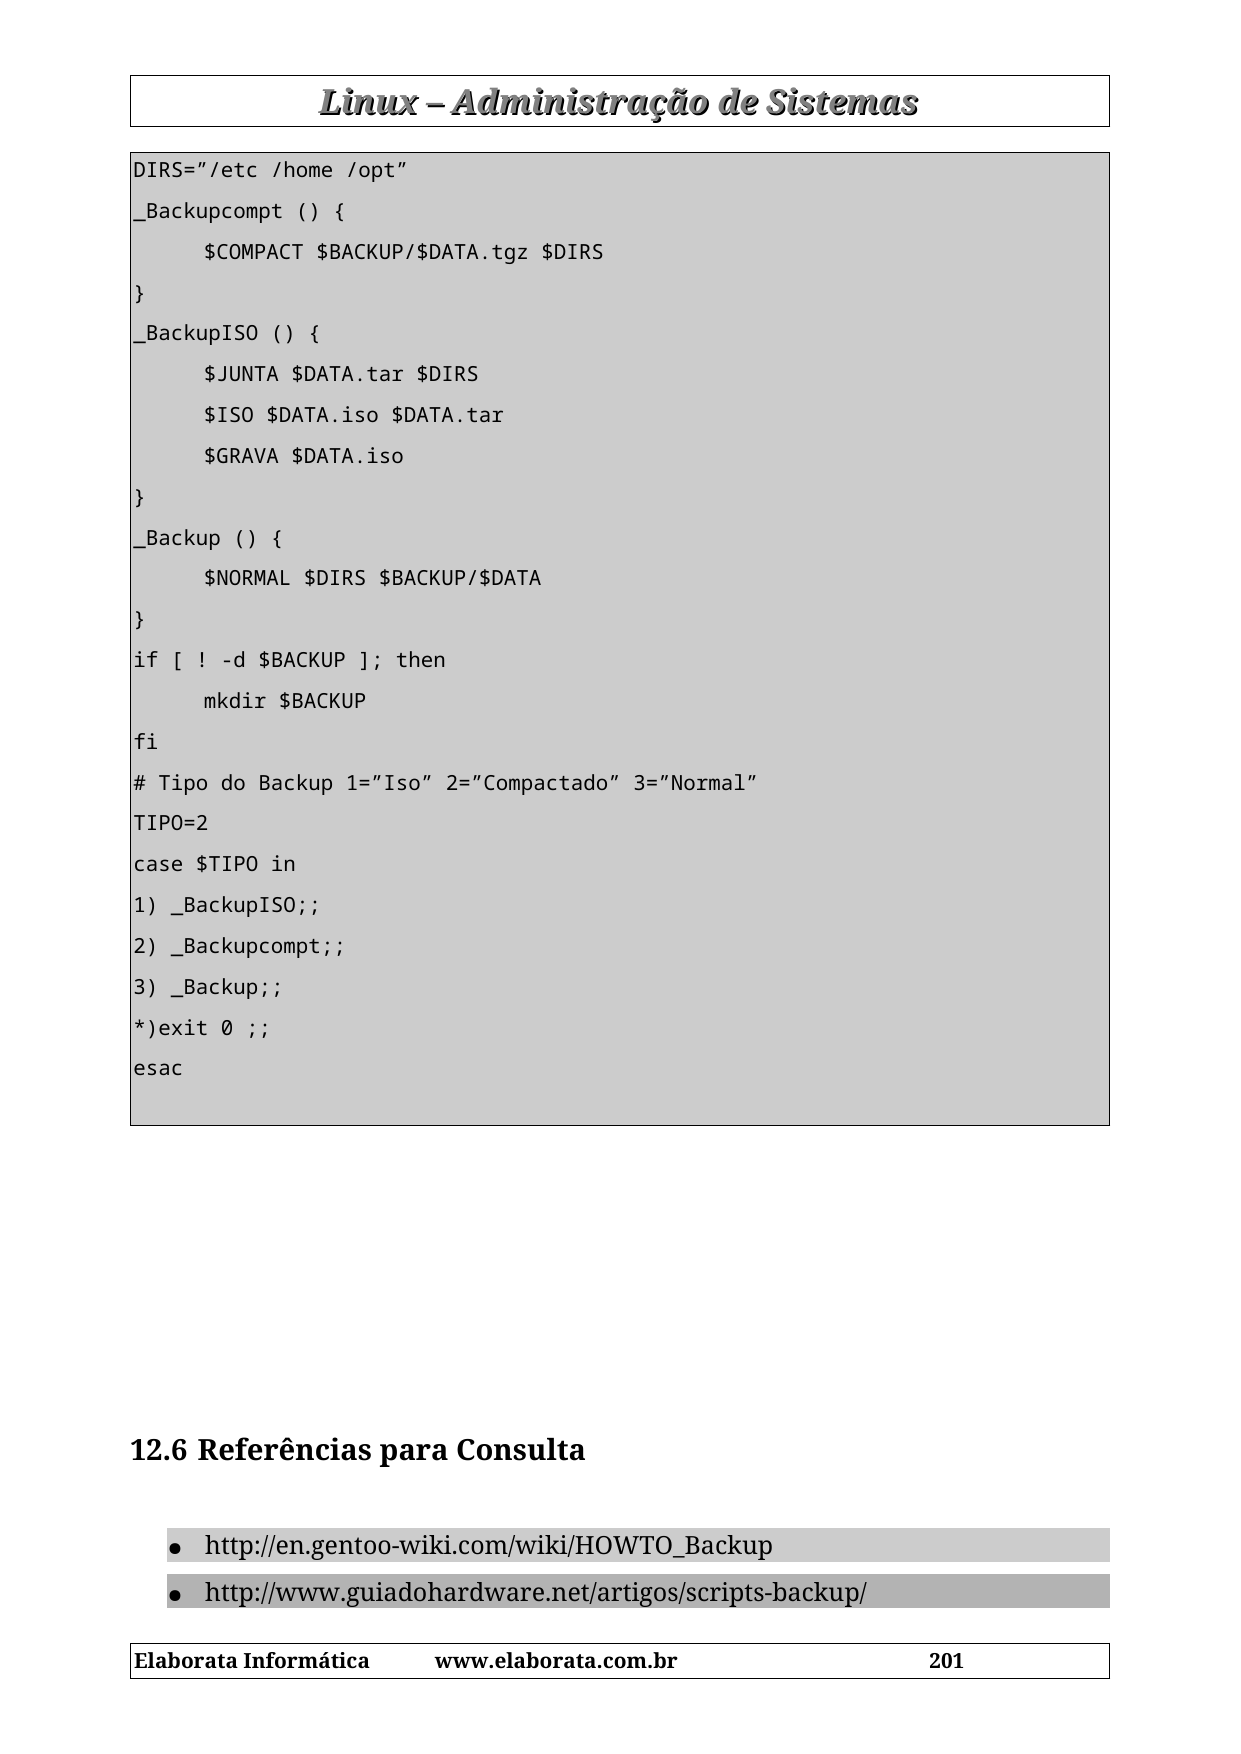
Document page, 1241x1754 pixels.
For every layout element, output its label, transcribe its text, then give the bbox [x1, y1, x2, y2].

text 1) _BackupISO;; [131, 887, 1109, 919]
text $COMPACT $BACKUP/$DATA.tgz $DIRS [131, 234, 1109, 265]
text } [131, 274, 1109, 306]
text mkdir $BACKUP [131, 683, 1109, 714]
text 2) _Backupcompt;; [131, 928, 1109, 959]
text esac [131, 1050, 1109, 1082]
text } [131, 479, 1109, 510]
text fi [131, 724, 1109, 755]
text *)exit 0 ;; [131, 1009, 1109, 1041]
list http://www.guiadohardware.net/artigos/scripts-backup/ [167, 1574, 1110, 1608]
list http://en.gentoo-wiki.com/wiki/HOWTO_Backup [167, 1528, 1110, 1562]
text # Tipo do Backup 1=”Iso” 2=”Compactado” 3=”Normal” [131, 764, 1109, 796]
text $GRAVA $DATA.iso [131, 438, 1109, 469]
text 3) _Backup;; [131, 969, 1109, 1000]
text DIRS=”/etc /home /opt” [131, 153, 1109, 184]
text $NORMAL $DIRS $BACKUP/$DATA [131, 560, 1109, 592]
text _Backupcompt () { [131, 193, 1109, 224]
text $ISO $DATA.iso $DATA.tar [131, 397, 1109, 429]
text _Backup () { [131, 519, 1109, 551]
text _BackupISO () { [131, 315, 1109, 347]
text TIPO=2 [131, 805, 1109, 837]
text $JUNTA $DATA.tar $DIRS [131, 356, 1109, 388]
subtitle Referências para Consulta [130, 1429, 1110, 1469]
text if [ ! -d $BACKUP ]; then [131, 642, 1109, 674]
text case $TIPO in [131, 846, 1109, 878]
text } [131, 601, 1109, 633]
